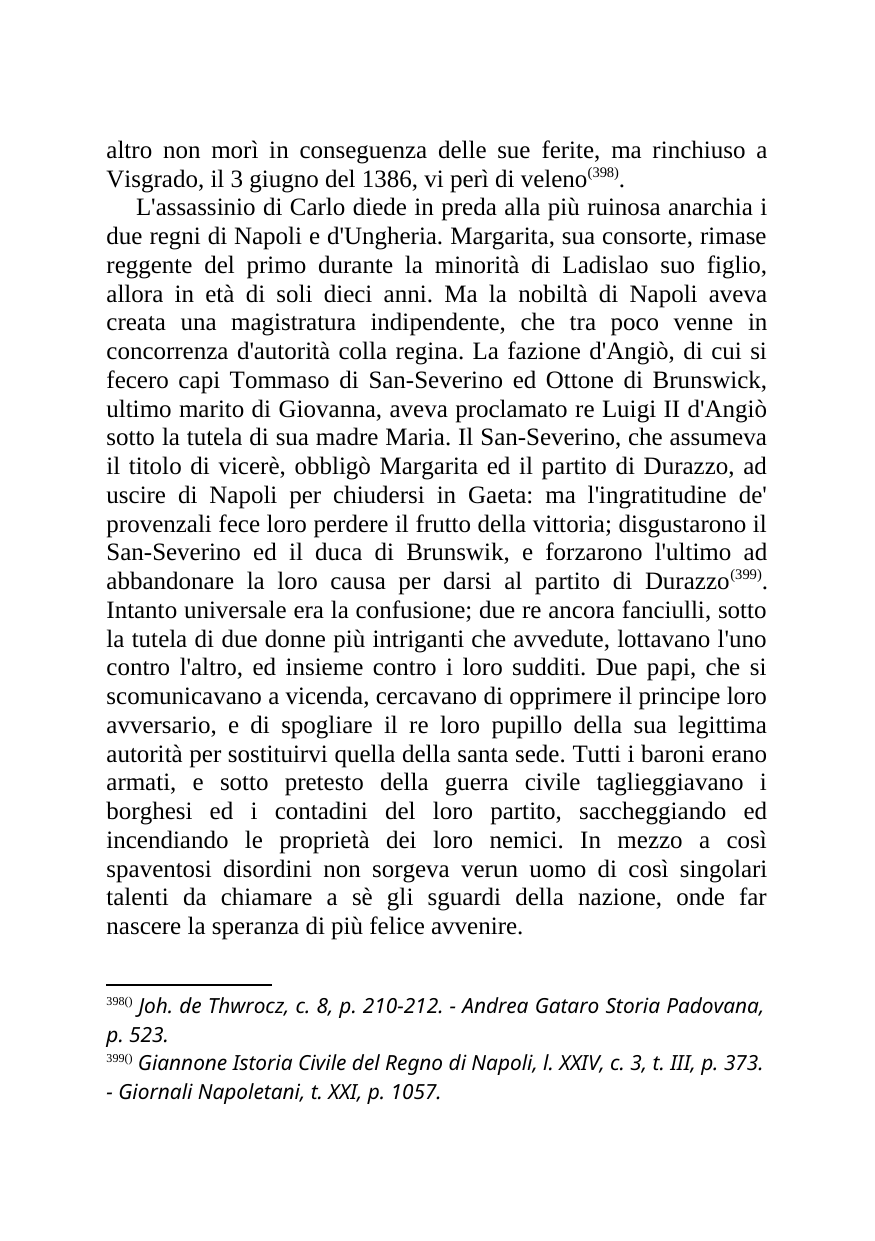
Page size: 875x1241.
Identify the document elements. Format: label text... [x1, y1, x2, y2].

text L'assassinio di Carlo diede in preda alla più ruinosa anarchia i due regni di Napoli e d'Ungheria. Margarita, sua consorte, rimase reggente del primo durante la minorità di Ladislao suo figlio, allora in età di soli dieci anni. Ma la nobiltà di Napoli aveva creata una magistratura indipendente, che tra poco venne in concorrenza d'autorità colla regina. La fazione d'Angiò, di cui si fecero capi Tommaso di San-Severino ed Ottone di Brunswick, ultimo marito di Giovanna, aveva proclamato re Luigi II d'Angiò sotto la tutela di sua madre Maria. Il San-Severino, che assumeva il titolo di vicerè, obbligò Margarita ed il partito di Durazzo, ad uscire di Napoli per chiudersi in Gaeta: ma l'ingratitudine de' provenzali fece loro perdere il frutto della vittoria; disgustarono il San-Severino ed il duca di Brunswik, e forzarono l'ultimo ad abbandonare la loro causa per darsi al partito di Durazzo(). Intanto universale era la confusione; due re ancora fanciulli, sotto la tutela di due donne più intriganti che avvedute, lottavano l'uno contro l'altro, ed insieme contro i loro sudditi. Due papi, che si scomunicavano a vicenda, cercavano di opprimere il principe loro avversario, e di spogliare il re loro pupillo della sua legittima autorità per sostituirvi quella della santa sede. Tutti i baroni erano armati, e sotto pretesto della guerra civile taglieggiavano i borghesi ed i contadini del loro partito, saccheggiando ed incendiando le proprietà dei loro nemici. In mezzo a così spaventosi disordini non sorgeva verun uomo di così singolari talenti da chiamare a sè gli sguardi della nazione, onde far nascere la speranza di più felice avvenire. [106, 192, 768, 940]
text altro non morì in conseguenza delle sue ferite, ma rinchiuso a Visgrado, il 3 giugno del 1386, vi perì di veleno(). [106, 135, 768, 192]
text () Joh. de Thwrocz, c. 8, p. 210-212. - Andrea Gataro Storia Padovana, p. 523. [106, 991, 768, 1048]
text () Giannone Istoria Civile del Regno di Napoli, l. XXIV, c. 3, t. III, p. 373. - Giornali Napoletani, t. XXI, p. 1057. [106, 1048, 768, 1105]
